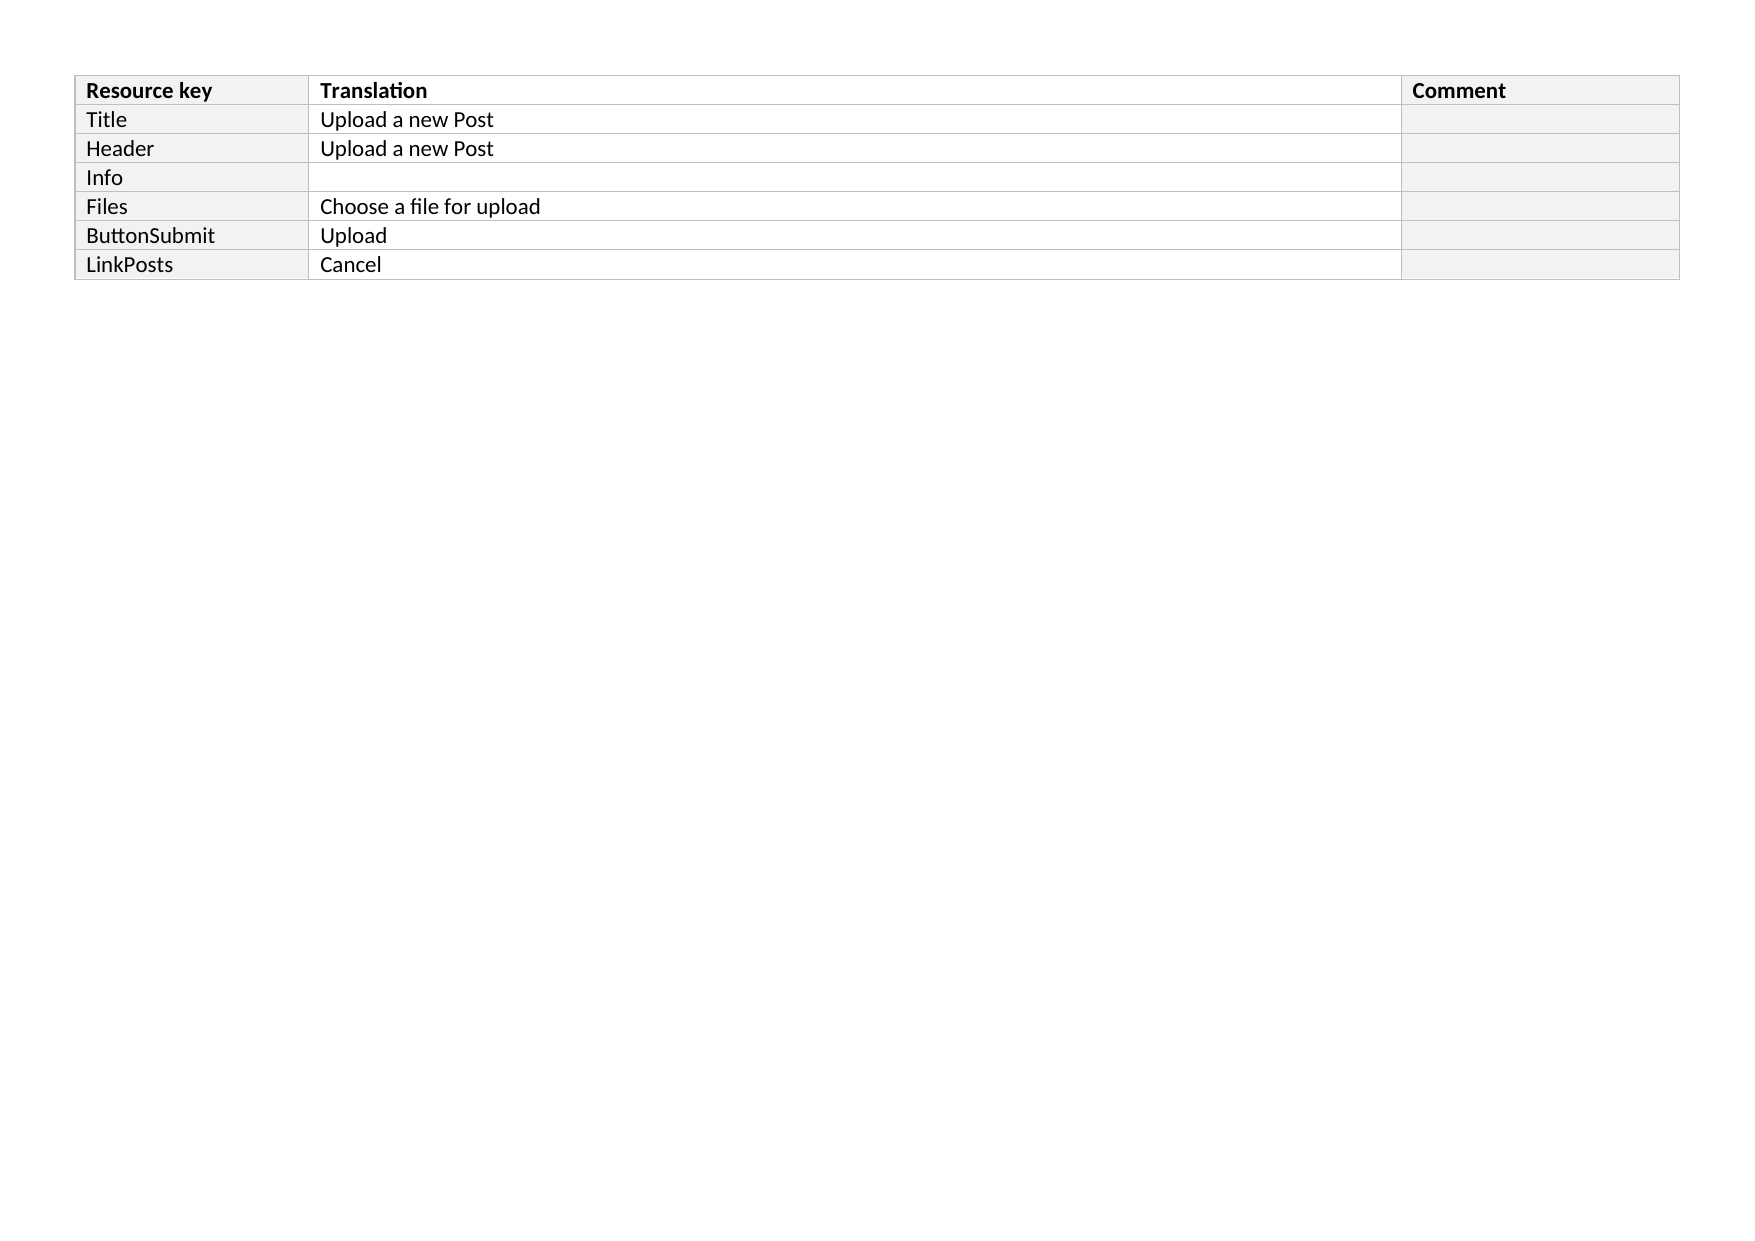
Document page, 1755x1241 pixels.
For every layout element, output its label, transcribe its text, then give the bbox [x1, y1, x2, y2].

table_cell Files [76, 192, 308, 220]
table_header Translation [309, 76, 1401, 104]
table_cell [1402, 134, 1679, 162]
table_cell Upload a new Post [309, 105, 1401, 133]
table_header Comment [1402, 76, 1679, 104]
table_cell [1402, 221, 1679, 249]
table_cell [1402, 192, 1679, 220]
table_cell Upload a new Post [309, 134, 1401, 162]
table_cell Title [76, 105, 308, 133]
table_header Resource key [76, 76, 308, 104]
table_cell [1402, 105, 1679, 133]
table_cell Cancel [309, 250, 1401, 278]
table_cell Header [76, 134, 308, 162]
table_cell Choose a file for upload [309, 192, 1401, 220]
table_cell [309, 163, 1401, 191]
table_cell [1402, 250, 1679, 278]
table_cell Upload [309, 221, 1401, 249]
table_cell ButtonSubmit [76, 221, 308, 249]
table_cell [1402, 163, 1679, 191]
table_cell LinkPosts [76, 250, 308, 278]
table_cell Info [76, 163, 308, 191]
